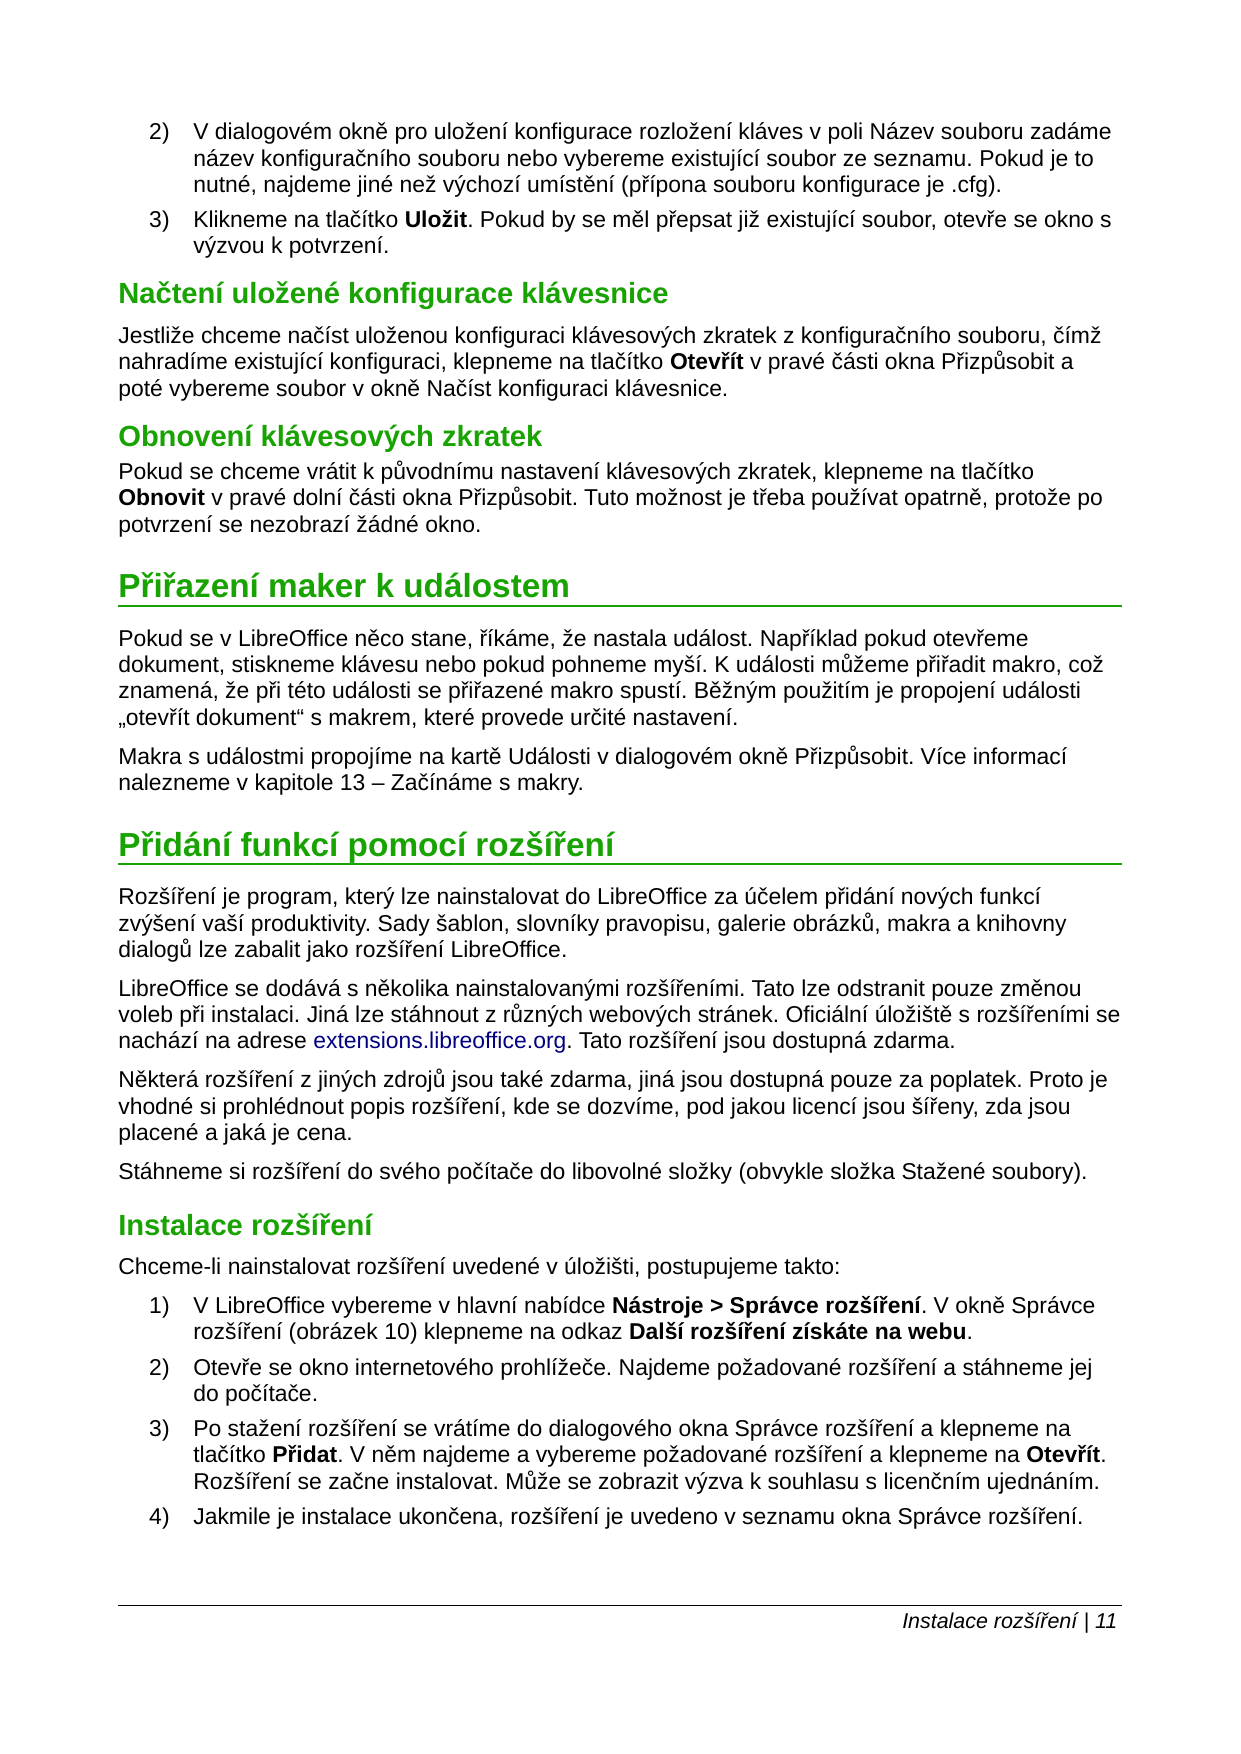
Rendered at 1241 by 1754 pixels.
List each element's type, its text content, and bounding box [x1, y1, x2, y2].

text LibreOffice se dodává s několika nainstalovanými rozšířeními. Tato lze odstranit pouze změnou voleb při instalaci. Jiná lze stáhnout z různých webových stránek. Oficiální úložiště s rozšířeními se nachází na adrese extensions.libreoffice.org. Tato rozšíření jsou dostupná zdarma. [118, 975, 1122, 1054]
text Některá rozšíření z jiných zdrojů jsou také zdarma, jiná jsou dostupná pouze za poplatek. Proto je vhodné si prohlédnout popis rozšíření, kde se dozvíme, pod jakou licencí jsou šířeny, zda jsou placené a jaká je cena. [118, 1066, 1122, 1145]
text Jestliže chceme načíst uloženou konfiguraci klávesových zkratek z konfiguračního souboru, čímž nahradíme existující konfiguraci, klepneme na tlačítko Otevřít v pravé části okna Přizpůsobit a poté vybereme soubor v okně Načíst konfiguraci klávesnice. [118, 322, 1122, 401]
list Po stažení rozšíření se vrátíme do dialogového okna Správce rozšíření a klepneme na tlačítko Přidat. V něm najdeme a vybereme požadované rozšíření a klepneme na Otevřít. Rozšíření se začne instalovat. Může se zobrazit výzva k souhlasu s licenčním ujednáním. [169, 1415, 1122, 1494]
subtitle Instalace rozšíření [118, 1208, 1122, 1241]
text Stáhneme si rozšíření do svého počítače do libovolné složky (obvykle složka Stažené soubory). [118, 1158, 1122, 1184]
list Otevře se okno internetového prohlížeče. Najdeme požadované rozšíření a stáhneme jej do počítače. [169, 1353, 1122, 1406]
list Jakmile je instalace ukončena, rozšíření je uvedeno v seznamu okna Správce rozšíření. [169, 1503, 1122, 1529]
text Makra s událostmi propojíme na kartě Události v dialogovém okně Přizpůsobit. Více informací nalezneme v kapitole 13 – Začínáme s makry. [118, 743, 1122, 795]
subtitle Přidání funkcí pomocí rozšíření [118, 825, 1122, 863]
list Chceme-li nainstalovat rozšíření uvedené v úložišti, postupujeme takto: [118, 1253, 1122, 1279]
list V dialogovém okně pro uložení konfigurace rozložení kláves v poli Název souboru zadáme název konfiguračního souboru nebo vybereme existující soubor ze seznamu. Pokud je to nutné, najdeme jiné než výchozí umístění (přípona souboru konfigurace je .cfg). [169, 118, 1122, 197]
subtitle Obnovení klávesových zkratek [118, 418, 1122, 452]
list V LibreOffice vybereme v hlavní nabídce Nástroje > Správce rozšíření. V okně Správce rozšíření (obrázek 10) klepneme na odkaz Další rozšíření získáte na webu. [169, 1292, 1122, 1345]
text Pokud se chceme vrátit k původnímu nastavení klávesových zkratek, klepneme na tlačítko Obnovit v pravé dolní části okna Přizpůsobit. Tuto možnost je třeba používat opatrně, protože po potvrzení se nezobrazí žádné okno. [118, 458, 1122, 537]
subtitle Přiřazení maker k událostem [118, 567, 1122, 605]
list Klikneme na tlačítko Uložit. Pokud by se měl přepsat již existující soubor, otevře se okno s výzvou k potvrzení. [169, 206, 1122, 259]
text Pokud se v LibreOffice něco stane, říkáme, že nastala událost. Například pokud otevřeme dokument, stiskneme klávesu nebo pokud pohneme myší. K události můžeme přiřadit makro, což znamená, že při této události se přiřazené makro spustí. Běžným použitím je propojení události „otevřít dokument“ s makrem, které provede určité nastavení. [118, 625, 1122, 730]
subtitle Načtení uložené konfigurace klávesnice [118, 276, 1122, 310]
text Rozšíření je program, který lze nainstalovat do LibreOffice za účelem přidání nových funkcí zvýšení vaší produktivity. Sady šablon, slovníky pravopisu, galerie obrázků, makra a knihovny dialogů lze zabalit jako rozšíření LibreOffice. [118, 883, 1122, 962]
